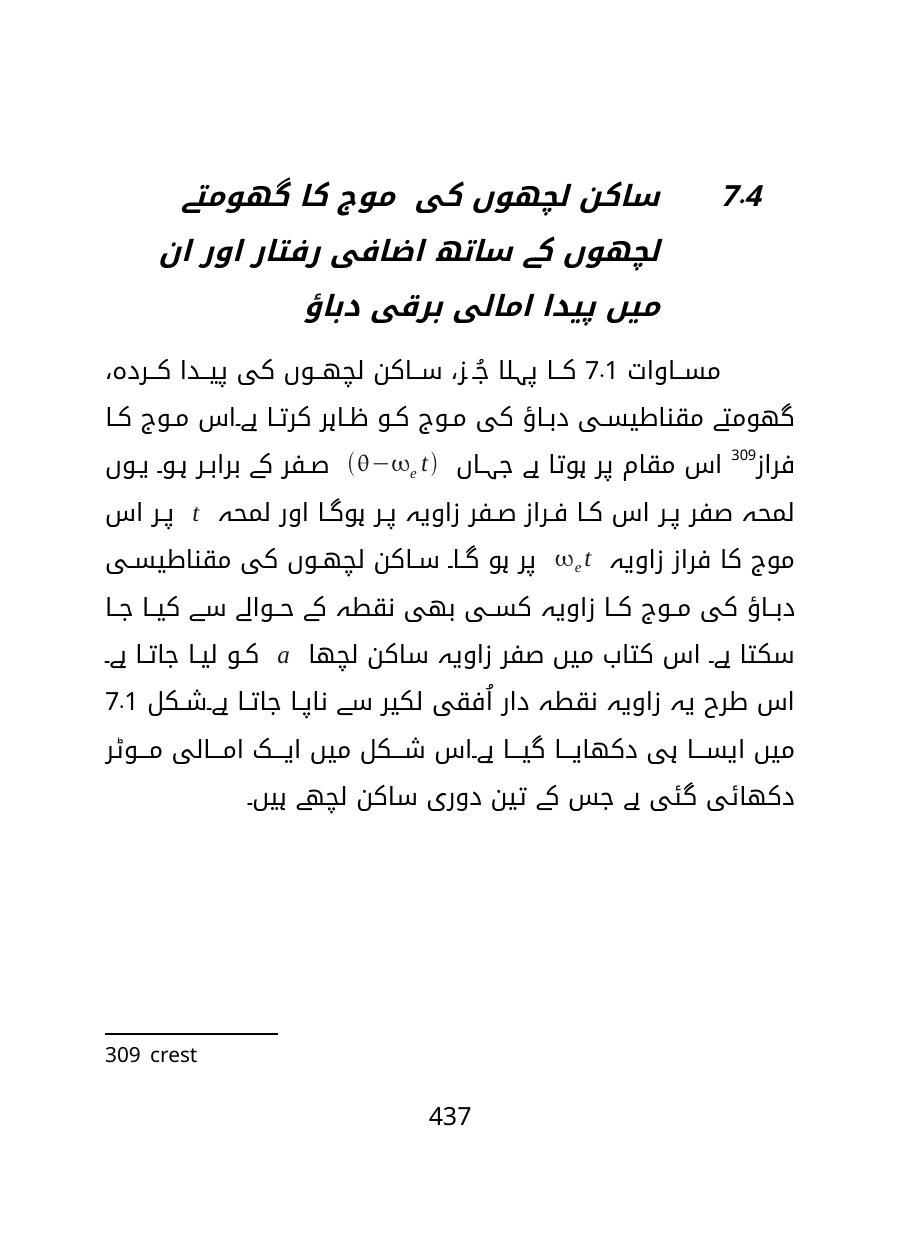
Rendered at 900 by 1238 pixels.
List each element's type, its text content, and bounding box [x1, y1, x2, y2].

text مساوات 7.1 کا پہلا جُز، ساکن لچھوں کی پیدا کردہ، گھومتے مقناطیسی دباؤ کی موج کو ظاہر کرتا ہے۔اس موج کا فراز اس مقام پر ہوتا ہے جہاںصفر کے برابر ہو۔ یوں لمحہ صفر پر اس کا فراز صفر زاویہ پر ہوگا اور لمحہپر اس موج کا فراز زاویہپر ہو گا۔ ساکن لچھوں کی مقناطیسی دباؤ کی موج کا زاویہ کسی بھی نقطہ کے حوالے سے کیا جا سکتا ہے۔ اس کتاب میں صفر زاویہ ساکن لچھاکو لیا جاتا ہے۔اس طرح یہ زاویہ نقطہ دار اُفقی لکیر سے ناپا جاتا ہے۔شکل 7.1 میں ایسا ہی دکھایا گیا ہے۔اس شکل میں ایک امالی موٹر دکھائی گئی ہے جس کے تین دوری ساکن لچھے ہیں۔ [105, 347, 795, 821]
text crest [105, 1040, 795, 1068]
subtitle ساکن لچھوں کی موج کا گھومتے لچھوں کے ساتھ اضافی رفتار اور ان میں پیدا امالی برقی دباؤ [105, 168, 720, 334]
